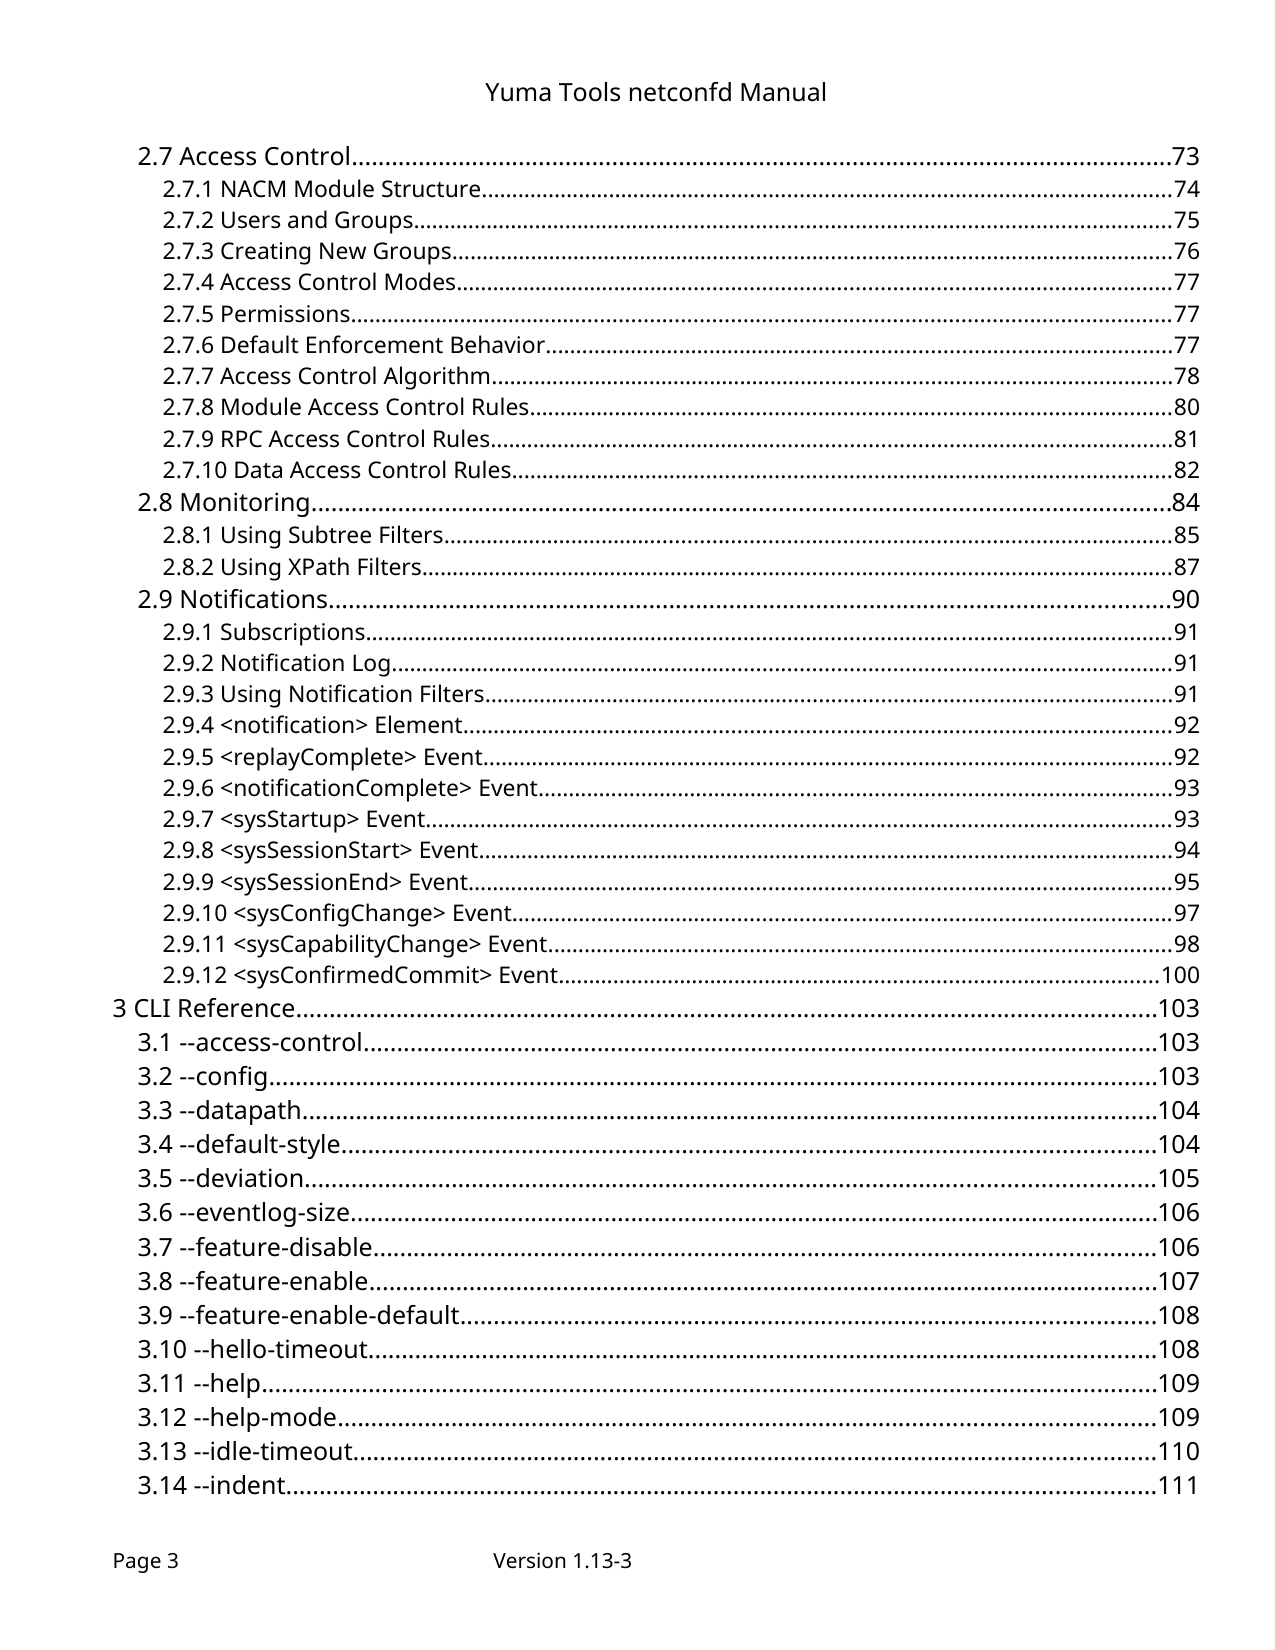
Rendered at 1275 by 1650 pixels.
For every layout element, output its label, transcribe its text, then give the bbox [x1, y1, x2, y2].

text 2.9.6 <notificationComplete> Event 93 [162, 772, 1200, 803]
text 3.4 --default-style 104 [137, 1127, 1200, 1161]
text 2.9.1 Subscriptions 91 [162, 616, 1200, 647]
text 2.7.2 Users and Groups 75 [162, 204, 1200, 235]
text 2.9.3 Using Notification Filters 91 [162, 678, 1200, 709]
text 2.7.9 RPC Access Control Rules 81 [162, 423, 1200, 454]
text 3 CLI Reference 103 [112, 991, 1200, 1025]
text 3.6 --eventlog-size 106 [137, 1195, 1200, 1229]
text 2.7.4 Access Control Modes 77 [162, 266, 1200, 298]
text 2.9.5 <replayComplete> Event 92 [162, 741, 1200, 772]
text 2.9.2 Notification Log 91 [162, 647, 1200, 678]
text 3.14 --indent 111 [137, 1468, 1200, 1502]
text 3.12 --help-mode 109 [137, 1399, 1200, 1433]
text 2.8.1 Using Subtree Filters 85 [162, 519, 1200, 550]
text 2.7.10 Data Access Control Rules 82 [162, 454, 1200, 485]
text 2.7.1 NACM Module Structure 74 [162, 173, 1200, 204]
text 3.5 --deviation 105 [137, 1161, 1200, 1195]
text 2.9.4 <notification> Element 92 [162, 709, 1200, 741]
text 2.9.9 <sysSessionEnd> Event 95 [162, 866, 1200, 897]
text 2.8.2 Using XPath Filters 87 [162, 550, 1200, 582]
text 3.10 --hello-timeout 108 [137, 1331, 1200, 1365]
text 3.7 --feature-disable 106 [137, 1229, 1200, 1263]
text 2.9.7 <sysStartup> Event 93 [162, 803, 1200, 834]
text 2.9 Notifications 90 [137, 582, 1200, 616]
text 2.7.5 Permissions 77 [162, 298, 1200, 329]
text 2.9.11 <sysCapabilityChange> Event 98 [162, 928, 1200, 959]
text 2.7.8 Module Access Control Rules 80 [162, 391, 1200, 423]
text 2.9.10 <sysConfigChange> Event 97 [162, 897, 1200, 928]
text 2.7.6 Default Enforcement Behavior 77 [162, 329, 1200, 360]
text 3.13 --idle-timeout 110 [137, 1433, 1200, 1468]
text 2.8 Monitoring 84 [137, 485, 1200, 519]
text 2.7.7 Access Control Algorithm 78 [162, 360, 1200, 391]
text 3.1 --access-control 103 [137, 1025, 1200, 1059]
text 2.9.12 <sysConfirmedCommit> Event 100 [162, 959, 1200, 991]
text 2.7 Access Control 73 [137, 138, 1200, 173]
text 3.9 --feature-enable-default 108 [137, 1297, 1200, 1331]
text 3.3 --datapath 104 [137, 1093, 1200, 1127]
text 3.11 --help 109 [137, 1365, 1200, 1399]
text 2.9.8 <sysSessionStart> Event 94 [162, 834, 1200, 866]
text 2.7.3 Creating New Groups 76 [162, 235, 1200, 266]
text 3.8 --feature-enable 107 [137, 1263, 1200, 1297]
text 3.2 --config 103 [137, 1059, 1200, 1093]
